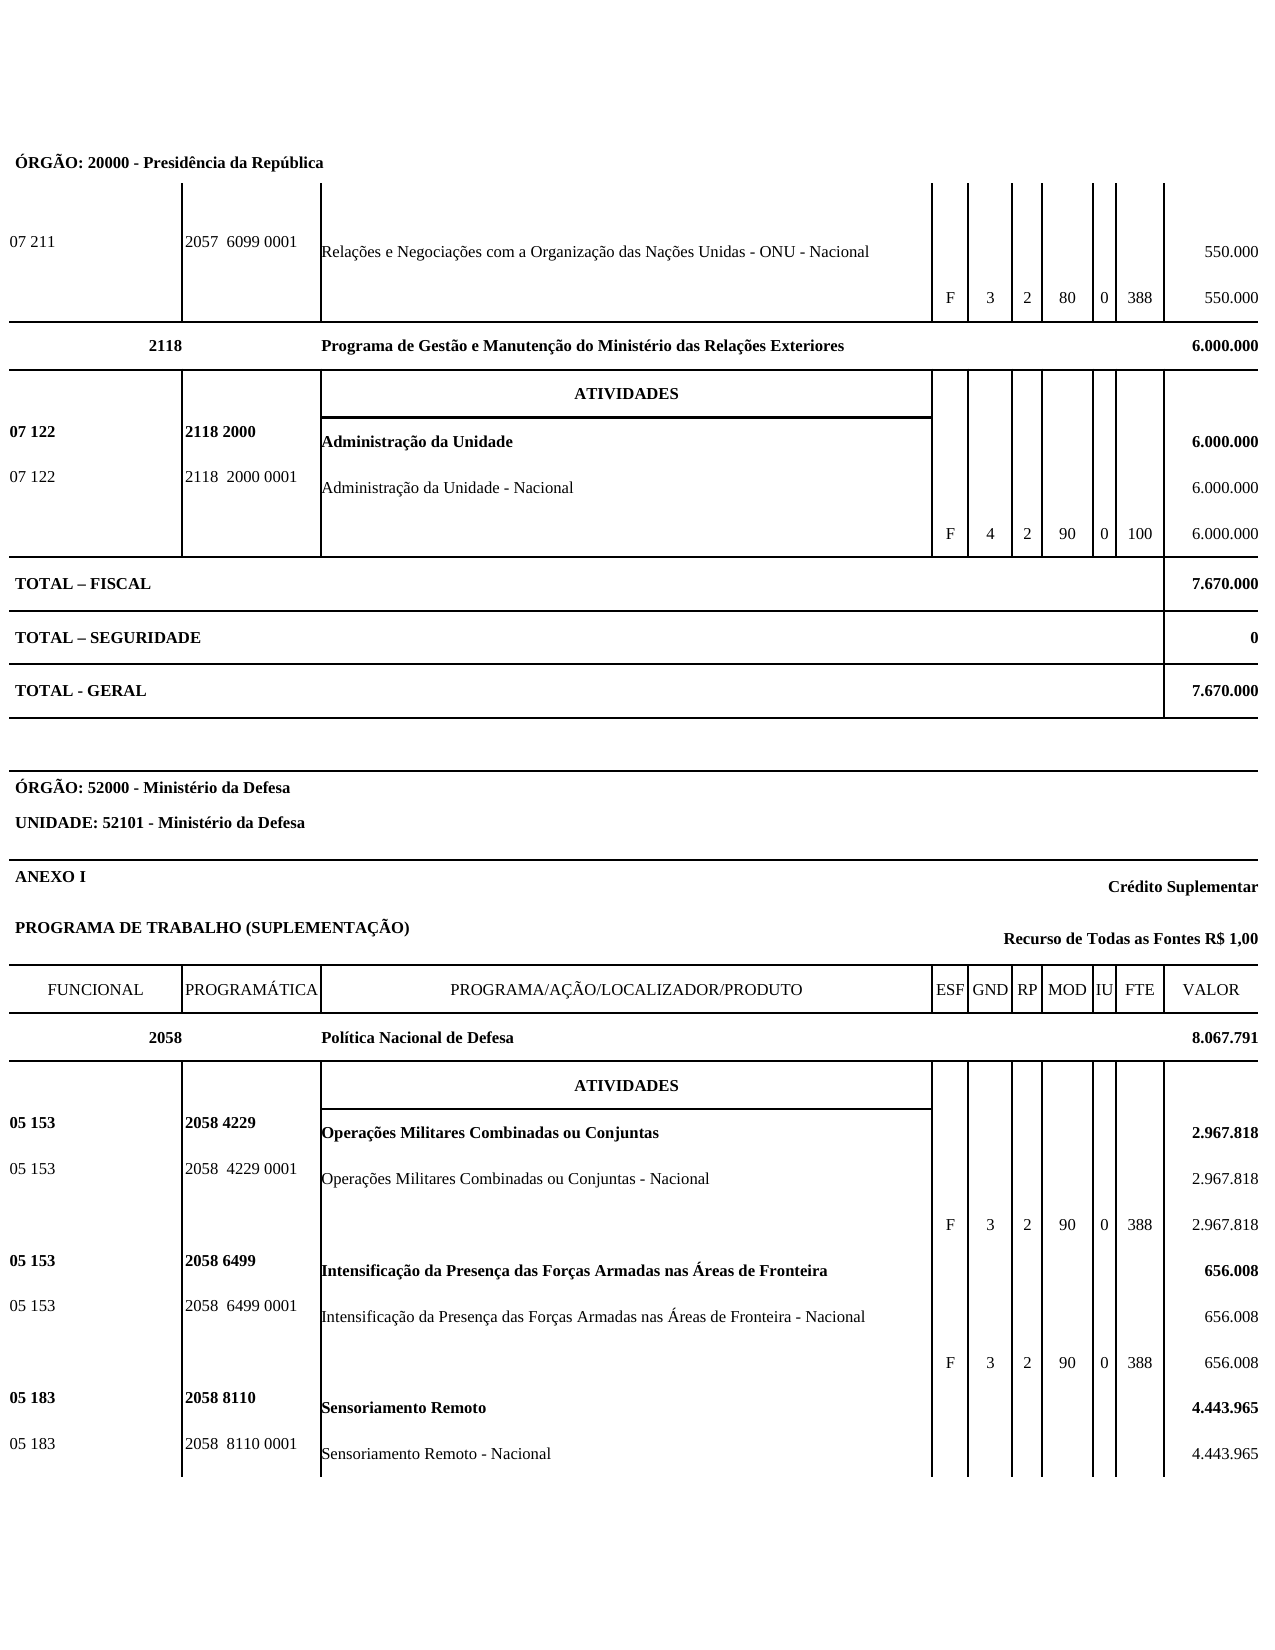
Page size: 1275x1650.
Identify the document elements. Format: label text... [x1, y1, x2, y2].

table_cell [969, 1156, 1011, 1202]
table_cell [1094, 1062, 1115, 1108]
table_cell [1258, 1012, 1266, 1060]
table_cell 550.000 [1165, 229, 1258, 275]
table_cell ANEXO I [9, 861, 932, 913]
table_cell Intensificação da Presença das Forças Armadas nas Áreas de Fronteira - Nacional [322, 1293, 931, 1339]
table_cell [969, 1062, 1011, 1108]
table_cell [1117, 1385, 1163, 1431]
table_cell TOTAL – FISCAL [9, 558, 1163, 609]
table_cell 2058 8110 0001 [183, 1431, 320, 1477]
table_cell 656.008 [1165, 1339, 1258, 1385]
table_cell [1164, 719, 1258, 770]
table_cell [1258, 275, 1266, 321]
table_cell [1117, 1156, 1163, 1202]
table_cell 0 [1094, 1202, 1115, 1247]
table_cell [1258, 663, 1266, 717]
table_cell [9, 1339, 181, 1385]
table_cell 2057 6099 0001 [183, 229, 320, 275]
table_cell [933, 229, 967, 275]
table_cell 2118 [9, 323, 321, 368]
table_cell [933, 1156, 967, 1202]
table_cell [1117, 416, 1163, 464]
table_cell [1013, 464, 1041, 510]
table_cell [1013, 1156, 1041, 1202]
table_cell Atividades [322, 371, 931, 416]
table_cell 8.067.791 [1164, 1014, 1258, 1060]
table_cell 4.443.965 [1165, 1385, 1258, 1431]
table_cell 2.967.818 [1165, 1202, 1258, 1247]
table_cell 6.000.000 [1164, 323, 1258, 368]
table_cell 6.000.000 [1165, 416, 1258, 464]
table_cell [1258, 229, 1266, 275]
table_cell [322, 275, 931, 321]
table_cell [1258, 1202, 1266, 1247]
table_cell 0 [1094, 510, 1115, 556]
table_cell GND [969, 966, 1011, 1012]
table_cell [1165, 371, 1258, 416]
table_cell F [933, 510, 967, 556]
table_cell Sensoriamento Remoto - Nacional [322, 1431, 931, 1477]
table_cell [933, 464, 967, 510]
table_cell [1258, 556, 1266, 609]
table_cell [9, 719, 1163, 770]
table_cell [1043, 1062, 1092, 1108]
table_cell 2.967.818 [1165, 1156, 1258, 1202]
table_cell 90 [1043, 1202, 1092, 1247]
table_cell [1013, 1293, 1041, 1339]
table_cell TOTAL – SEGURIDADE [9, 612, 1163, 663]
table_cell Operações Militares Combinadas ou Conjuntas - Nacional [322, 1156, 931, 1202]
table_cell [9, 510, 181, 556]
table_cell [1094, 183, 1115, 229]
table_cell [1258, 369, 1266, 416]
table_cell [1094, 1248, 1115, 1293]
table_cell 80 [1043, 275, 1092, 321]
table_cell 7.670.000 [1165, 665, 1258, 717]
table_cell [1117, 183, 1163, 229]
table_cell [1258, 808, 1266, 859]
table_cell [1094, 416, 1115, 464]
table_header ÓRGÃO: 20000 - Presidência da República [9, 148, 1258, 183]
table_cell [969, 183, 1011, 229]
table_cell [933, 1062, 967, 1108]
table_cell 6.000.000 [1165, 464, 1258, 510]
table_cell ÓRGÃO: 52000 - Ministério da Defesa [9, 772, 1258, 808]
table_cell 4 [969, 510, 1011, 556]
table_cell [1258, 610, 1266, 663]
table_cell F [933, 275, 967, 321]
table_cell [1043, 464, 1092, 510]
table_cell Crédito Suplementar [932, 861, 1258, 913]
table_cell [1043, 371, 1092, 416]
table_cell 3 [969, 1202, 1011, 1247]
table_cell [1094, 1108, 1115, 1156]
table_cell 2058 6499 0001 [183, 1293, 320, 1339]
table_cell 2 [1013, 1339, 1041, 1385]
table_cell PROGRAMÁTICA [183, 966, 320, 1012]
table_cell [1258, 859, 1266, 913]
table_cell 4.443.965 [1165, 1431, 1258, 1477]
table_cell [1258, 964, 1266, 1012]
table_cell TOTAL - GERAL [9, 665, 1163, 717]
table_cell Atividades [322, 1062, 931, 1108]
table_cell 2 [1013, 510, 1041, 556]
table_cell [933, 1293, 967, 1339]
table_cell [1258, 1060, 1266, 1108]
table_cell 05 153 [9, 1293, 181, 1339]
table_cell FUNCIONAL [9, 966, 181, 1012]
table_cell [9, 1202, 181, 1247]
table_cell [969, 416, 1011, 464]
table_cell [1013, 183, 1041, 229]
table_cell [1094, 464, 1115, 510]
table_header [1258, 148, 1266, 183]
table_cell [9, 275, 181, 321]
table_cell Relações e Negociações com a Organização das Nações Unidas - ONU - Nacional [322, 229, 931, 275]
table_cell 05 153 [9, 1156, 181, 1202]
table_cell [1165, 183, 1258, 229]
table_cell [969, 229, 1011, 275]
table_cell [969, 1248, 1011, 1293]
table_cell 2118 2000 0001 [183, 464, 320, 510]
table_cell MOD [1043, 966, 1092, 1012]
table_cell [1094, 1293, 1115, 1339]
table_cell 2 [1013, 275, 1041, 321]
table_cell [969, 1431, 1011, 1477]
table_cell [9, 371, 181, 416]
table_cell [1258, 1248, 1266, 1293]
table_cell [1013, 1385, 1041, 1431]
table_cell [1043, 1293, 1092, 1339]
table_cell [1117, 464, 1163, 510]
table_cell 2058 8110 [183, 1385, 320, 1431]
table_cell [183, 1339, 320, 1385]
table_cell 05 153 [9, 1108, 181, 1156]
table_cell [1165, 1062, 1258, 1108]
table_cell [322, 183, 931, 229]
table_cell [1258, 1385, 1266, 1431]
table_cell [1117, 1431, 1163, 1477]
table_cell [1013, 229, 1041, 275]
table_cell [1258, 913, 1266, 964]
table_cell Sensoriamento Remoto [322, 1385, 931, 1431]
table_cell [1013, 1062, 1041, 1108]
table_cell [1013, 1108, 1041, 1156]
table_cell 388 [1117, 1202, 1163, 1247]
table_cell Administração da Unidade [322, 419, 931, 464]
table_cell [1013, 1431, 1041, 1477]
table_cell [969, 1108, 1011, 1156]
table_cell 2118 2000 [183, 416, 320, 464]
table_cell 388 [1117, 275, 1163, 321]
table_cell [9, 183, 181, 229]
table_cell Intensificação da Presença das Forças Armadas nas Áreas de Fronteira [322, 1248, 931, 1293]
table_cell [1117, 1248, 1163, 1293]
table_cell 05 183 [9, 1431, 181, 1477]
table_cell [932, 808, 1258, 859]
table_cell [322, 1202, 931, 1247]
table_cell 0 [1094, 275, 1115, 321]
table_cell [1043, 1385, 1092, 1431]
table_cell 2 [1013, 1202, 1041, 1247]
table_cell [1258, 1339, 1266, 1385]
table_cell 6.000.000 [1165, 510, 1258, 556]
table_cell [1117, 371, 1163, 416]
table_cell [9, 1062, 181, 1108]
table_cell PROGRAMA/AÇÃO/LOCALIZADOR/PRODUTO [322, 966, 931, 1012]
table_cell [969, 371, 1011, 416]
table_cell [183, 1202, 320, 1247]
table_cell [933, 1248, 967, 1293]
table_cell F [933, 1202, 967, 1247]
table_cell [1258, 1431, 1266, 1477]
table_cell 2.967.818 [1165, 1108, 1258, 1156]
table_cell [1094, 1156, 1115, 1202]
table_cell [1258, 183, 1266, 229]
table_cell [933, 1108, 967, 1156]
table_cell ESF [933, 966, 967, 1012]
table_cell [183, 510, 320, 556]
table_cell [1043, 183, 1092, 229]
table_cell 07 122 [9, 464, 181, 510]
table_cell 2058 [9, 1014, 321, 1060]
table_cell [1013, 1248, 1041, 1293]
table_cell 3 [969, 275, 1011, 321]
table_cell [933, 183, 967, 229]
table_cell [1258, 717, 1266, 770]
table_cell Política Nacional de Defesa [321, 1014, 1163, 1060]
table_cell UNIDADE: 52101 - Ministério da Defesa [9, 808, 932, 859]
table_cell [1258, 321, 1266, 368]
table_cell 388 [1117, 1339, 1163, 1385]
table_cell [183, 371, 320, 416]
table_cell 0 [1094, 1339, 1115, 1385]
table_cell 656.008 [1165, 1293, 1258, 1339]
table_cell Administração da Unidade - Nacional [322, 464, 931, 510]
table_cell [1117, 229, 1163, 275]
table_cell [1258, 1293, 1266, 1339]
table_cell Programa de Gestão e Manutenção do Ministério das Relações Exteriores [321, 323, 1163, 368]
table_cell 3 [969, 1339, 1011, 1385]
table_cell [933, 1385, 967, 1431]
table_cell IU [1094, 966, 1115, 1012]
table_cell PROGRAMA DE TRABALHO (SUPLEMENTAÇÃO) [9, 913, 932, 964]
table_cell [1258, 464, 1266, 510]
table_cell 2058 4229 [183, 1108, 320, 1156]
table_cell [1258, 770, 1266, 808]
table_cell RP [1013, 966, 1041, 1012]
table_cell [183, 183, 320, 229]
table_cell [933, 1431, 967, 1477]
table_cell 2058 6499 [183, 1248, 320, 1293]
table_cell 07 122 [9, 416, 181, 464]
table_cell [1043, 229, 1092, 275]
table_cell [1043, 1248, 1092, 1293]
table_cell [1013, 416, 1041, 464]
table_cell [1013, 371, 1041, 416]
table_cell 0 [1165, 612, 1258, 663]
table_cell [969, 1293, 1011, 1339]
table_cell 90 [1043, 1339, 1092, 1385]
table_cell [1258, 1108, 1266, 1156]
table_cell [1094, 1431, 1115, 1477]
table_cell [1258, 1156, 1266, 1202]
table_cell [1258, 510, 1266, 556]
table_cell 100 [1117, 510, 1163, 556]
table_cell 7.670.000 [1165, 558, 1258, 609]
table_cell [183, 1062, 320, 1108]
table_cell [1258, 416, 1266, 464]
table_cell Recurso de Todas as Fontes R$ 1,00 [932, 913, 1258, 964]
table_cell 656.008 [1165, 1248, 1258, 1293]
table_cell [1117, 1293, 1163, 1339]
table_cell [969, 1385, 1011, 1431]
table_cell [183, 275, 320, 321]
table_cell 2058 4229 0001 [183, 1156, 320, 1202]
table_cell [1043, 416, 1092, 464]
table_cell [1094, 371, 1115, 416]
table_cell VALOR [1165, 966, 1258, 1012]
table_cell [933, 371, 967, 416]
table_cell 550.000 [1165, 275, 1258, 321]
table_cell 05 183 [9, 1385, 181, 1431]
table_cell [1043, 1156, 1092, 1202]
table_cell 90 [1043, 510, 1092, 556]
table_cell [1117, 1108, 1163, 1156]
table_cell 05 153 [9, 1248, 181, 1293]
table_cell [1043, 1431, 1092, 1477]
table_cell F [933, 1339, 967, 1385]
table_cell FTE [1117, 966, 1163, 1012]
table_cell [322, 510, 931, 556]
table_cell Operações Militares Combinadas ou Conjuntas [322, 1110, 931, 1156]
table_cell [322, 1339, 931, 1385]
table_cell [1043, 1108, 1092, 1156]
table_cell [1094, 1385, 1115, 1431]
table_cell [933, 416, 967, 464]
table_cell [1094, 229, 1115, 275]
table_cell [969, 464, 1011, 510]
table_cell [1117, 1062, 1163, 1108]
table_cell 07 211 [9, 229, 181, 275]
